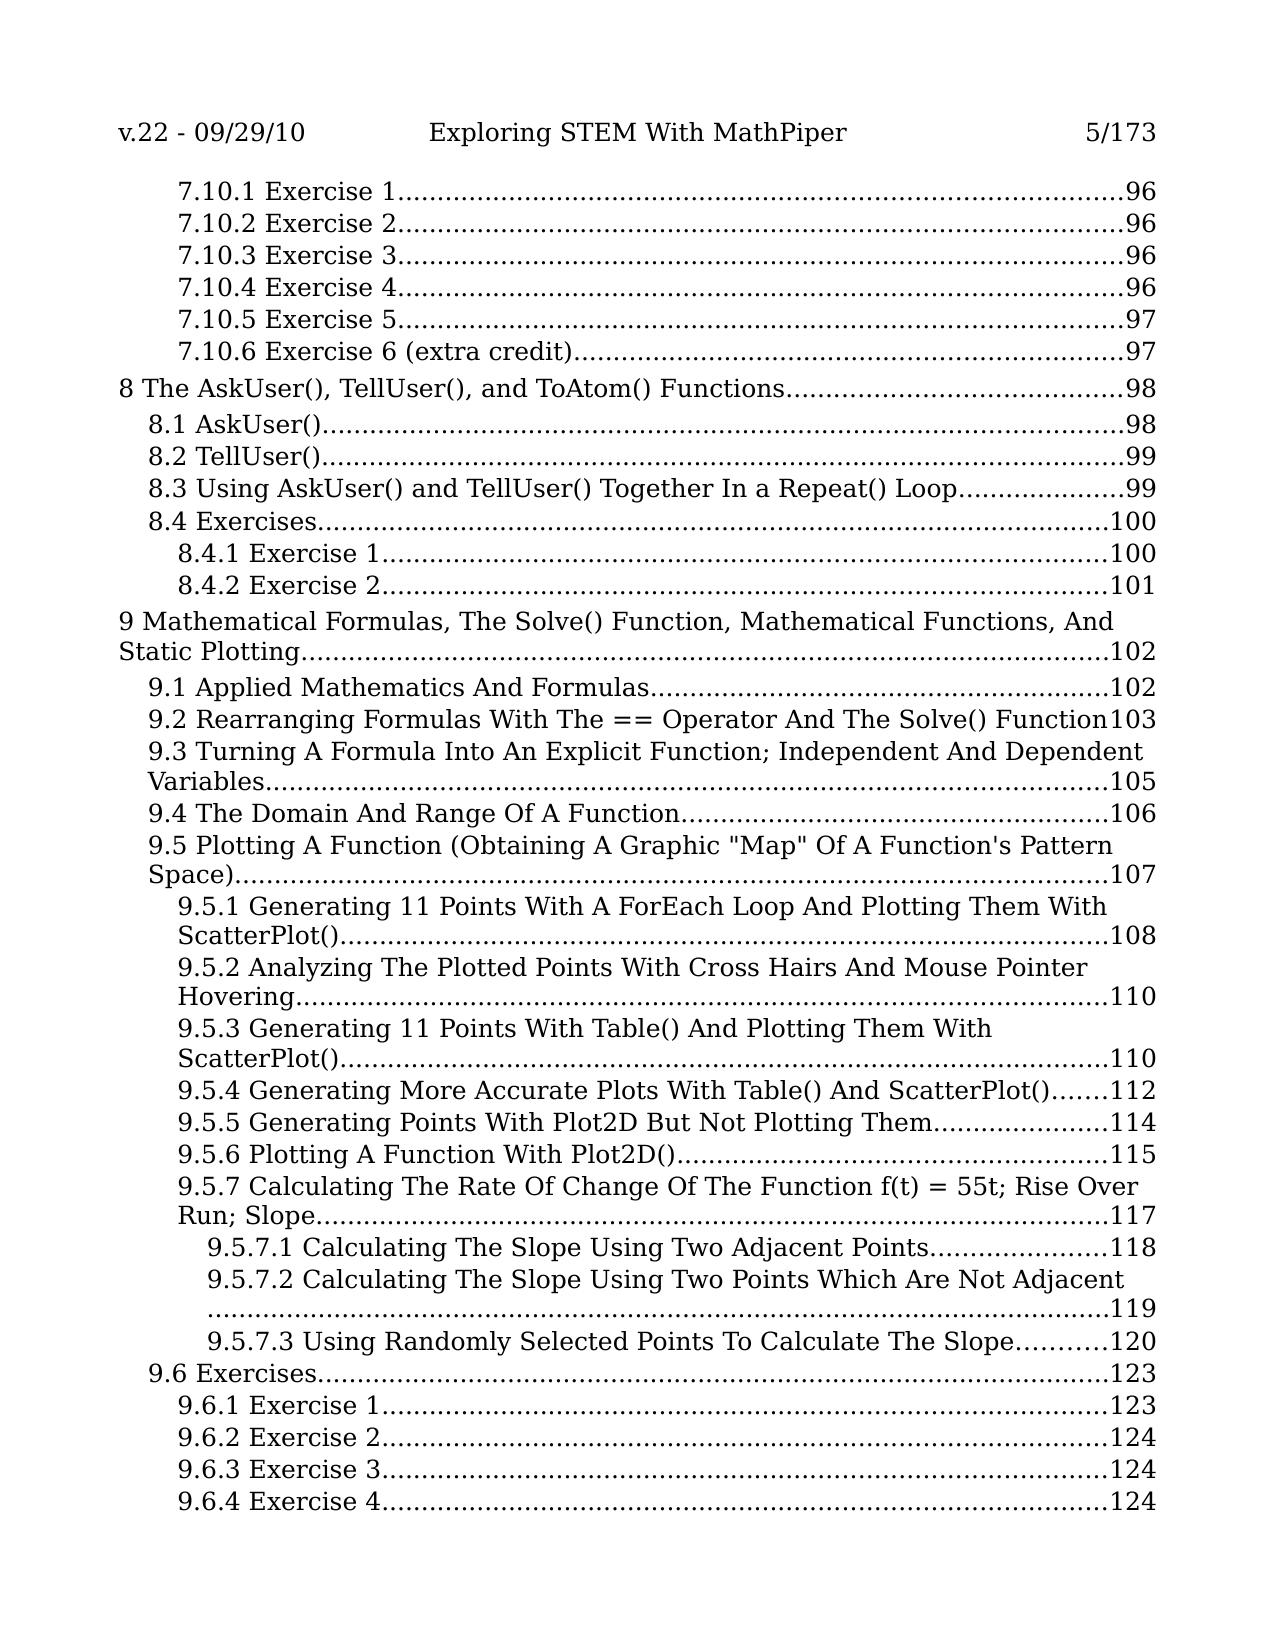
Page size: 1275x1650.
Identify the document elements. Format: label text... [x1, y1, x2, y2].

text 9.5.7 Calculating The Rate Of Change Of The Function f(t) = 55t; Rise Over Run; Slope 117 [177, 1172, 1157, 1231]
text 9.5.7.3 Using Randomly Selected Points To Calculate The Slope 120 [207, 1327, 1157, 1356]
text 7.10.4 Exercise 4 96 [177, 273, 1157, 302]
text 7.10.5 Exercise 5 97 [177, 305, 1157, 334]
text 8.4.2 Exercise 2 101 [177, 571, 1157, 600]
text 8.3 Using AskUser() and TellUser() Together In a Repeat() Loop 99 [148, 475, 1157, 504]
text 9 Mathematical Formulas, The Solve() Function, Mathematical Functions, And Static Plotting 102 [118, 608, 1157, 666]
text 8.4.1 Exercise 1 100 [177, 539, 1157, 568]
text 8.4 Exercises 100 [148, 507, 1157, 536]
text 9.4 The Domain And Range Of A Function 106 [148, 799, 1157, 828]
text 9.6.2 Exercise 2 124 [177, 1423, 1157, 1452]
text 9.5.6 Plotting A Function With Plot2D() 115 [177, 1140, 1157, 1169]
text 7.10.3 Exercise 3 96 [177, 241, 1157, 270]
text 7.10.6 Exercise 6 (extra credit) 97 [177, 337, 1157, 366]
text 9.5.4 Generating More Accurate Plots With Table() And ScatterPlot() 112 [177, 1076, 1157, 1105]
text 8.2 TellUser() 99 [148, 443, 1157, 472]
text 9.6.4 Exercise 4 124 [177, 1487, 1157, 1516]
text 7.10.2 Exercise 2 96 [177, 209, 1157, 238]
text 9.2 Rearranging Formulas With The == Operator And The Solve() Function 103 [148, 706, 1157, 735]
text 9.5 Plotting A Function (Obtaining A Graphic "Map" Of A Function's Pattern Space) 107 [148, 831, 1157, 889]
text 9.3 Turning A Formula Into An Explicit Function; Independent And Dependent Variables 105 [148, 738, 1157, 796]
text 7.10.1 Exercise 1 96 [177, 177, 1157, 206]
text 9.6.1 Exercise 1 123 [177, 1391, 1157, 1420]
text 9.5.7.1 Calculating The Slope Using Two Adjacent Points 118 [207, 1233, 1157, 1263]
text 9.5.7.2 Calculating The Slope Using Two Points Which Are Not Adjacent 119 [207, 1266, 1157, 1324]
text 9.6 Exercises 123 [148, 1359, 1157, 1388]
text 9.5.2 Analyzing The Plotted Points With Cross Hairs And Mouse Pointer Hovering 110 [177, 953, 1157, 1012]
text 8 The AskUser(), TellUser(), and ToAtom() Functions 98 [118, 374, 1157, 403]
text 9.1 Applied Mathematics And Formulas 102 [148, 673, 1157, 703]
text 9.5.1 Generating 11 Points With A ForEach Loop And Plotting Them With ScatterPlot() 108 [177, 892, 1157, 951]
text 9.5.3 Generating 11 Points With Table() And Plotting Them With ScatterPlot() 110 [177, 1015, 1157, 1073]
text 9.6.3 Exercise 3 124 [177, 1455, 1157, 1484]
text 9.5.5 Generating Points With Plot2D But Not Plotting Them 114 [177, 1108, 1157, 1137]
text 8.1 AskUser() 98 [148, 411, 1157, 440]
